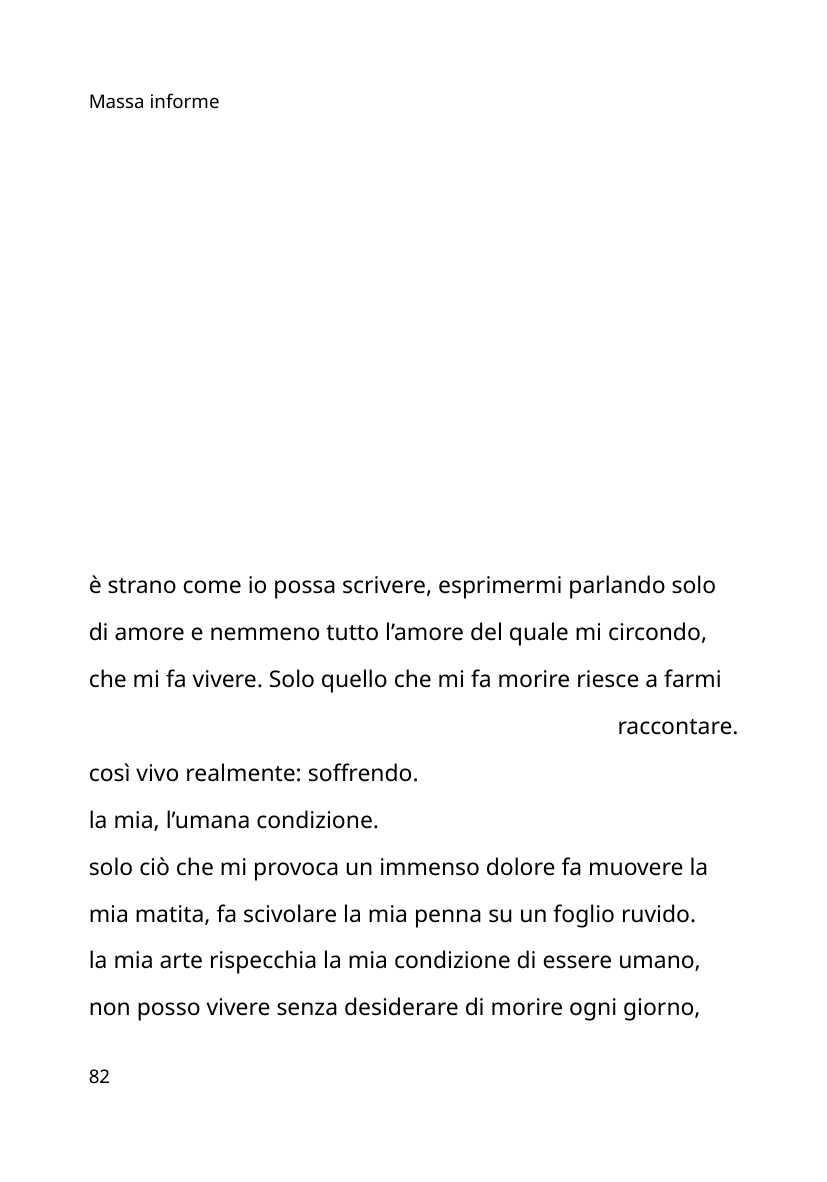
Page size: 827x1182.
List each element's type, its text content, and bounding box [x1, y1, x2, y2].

text la mia, l’umana condizione. [88, 804, 738, 835]
text che mi fa vivere. Solo quello che mi fa morire riesce a farmi [88, 663, 738, 694]
text non posso vivere senza desiderare di morire ogni giorno, [88, 991, 738, 1022]
text la mia arte rispecchia la mia condizione di essere umano, [88, 944, 738, 976]
text raccontare. [88, 710, 738, 741]
text così vivo realmente: soffrendo. [88, 757, 738, 788]
text è strano come io possa scrivere, esprimermi parlando solo [88, 569, 738, 601]
text solo ciò che mi provoca un immenso dolore fa muovere la [88, 851, 738, 882]
text mia matita, fa scivolare la mia penna su un foglio ruvido. [88, 897, 738, 929]
text di amore e nemmeno tutto l’amore del quale mi circondo, [88, 616, 738, 647]
